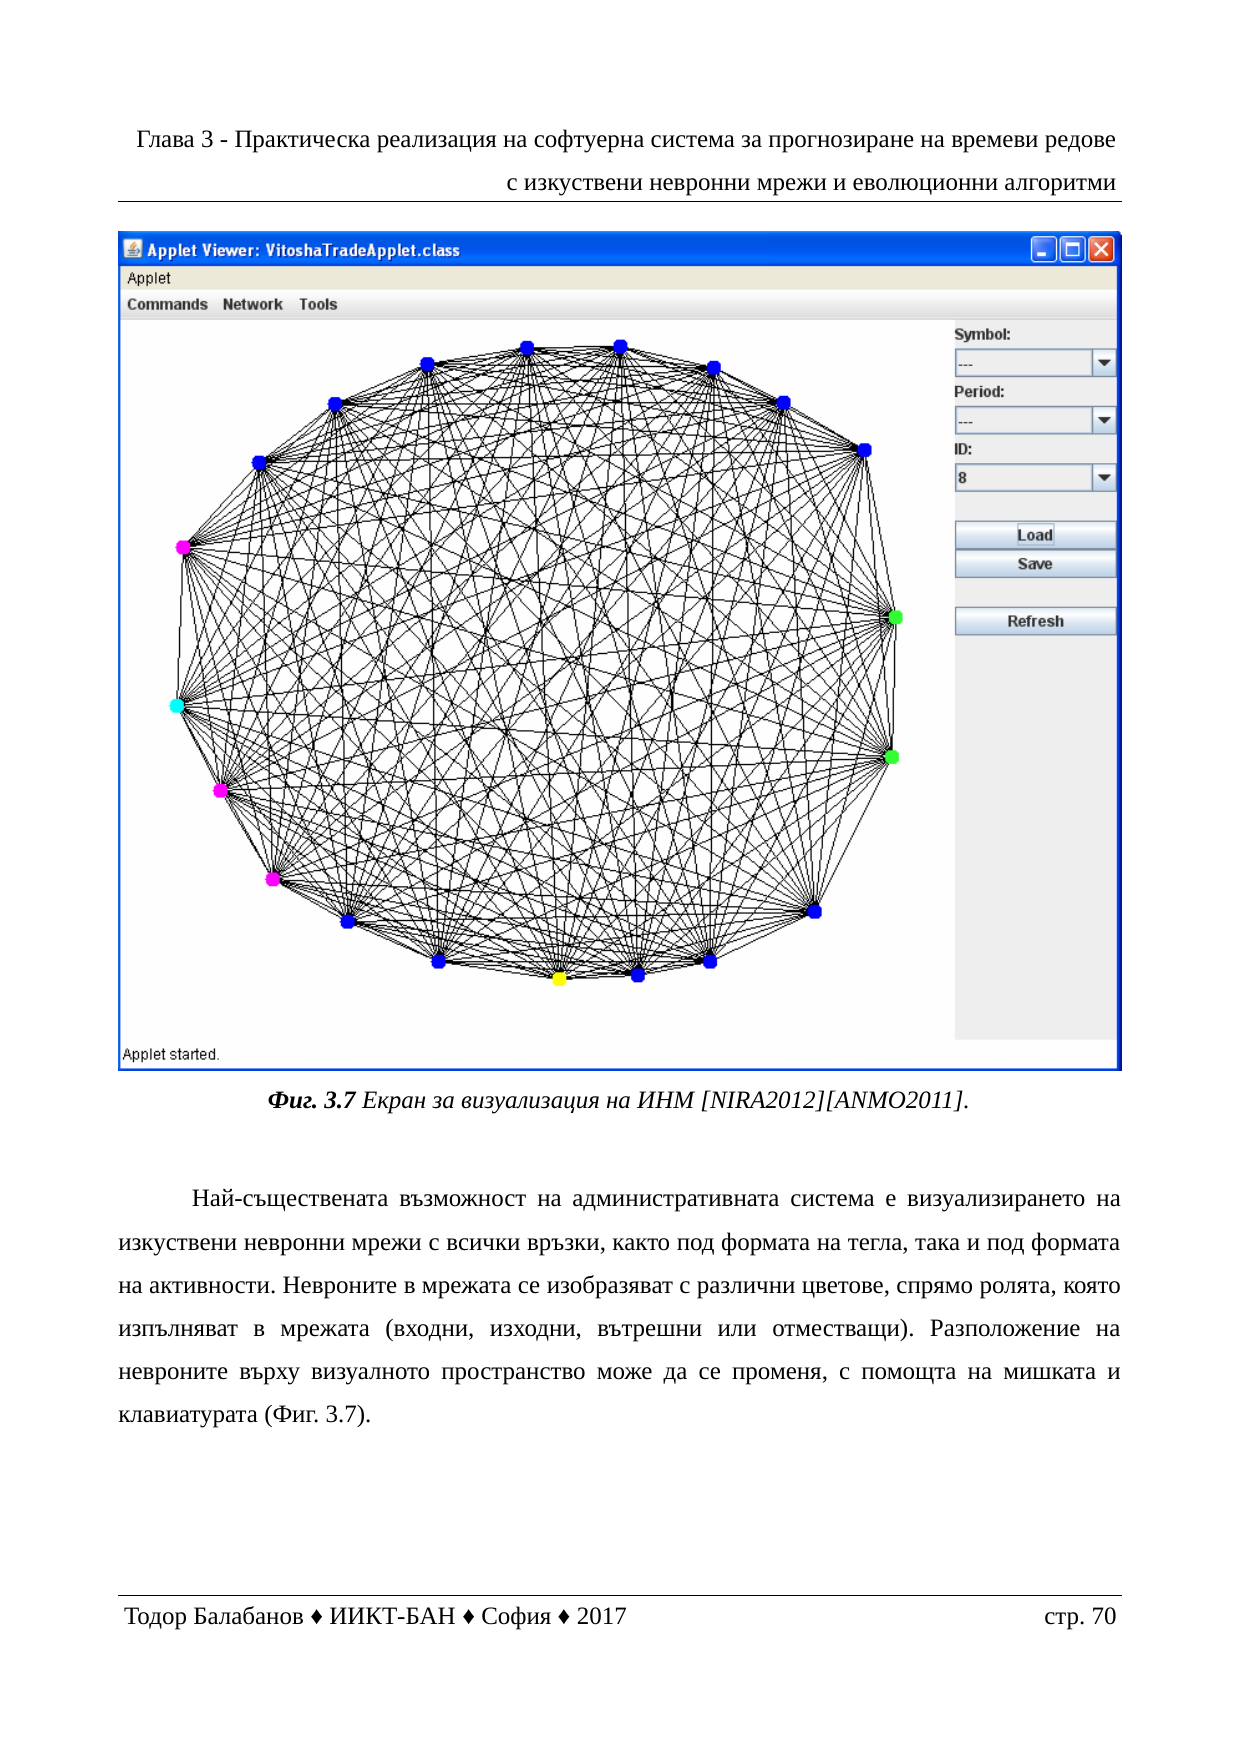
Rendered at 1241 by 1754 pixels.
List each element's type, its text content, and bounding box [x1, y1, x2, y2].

text Най-съществената възможност на административната система е визуализирането на изкуствени невронни мрежи с всички връзки, както под формата на тегла, така и под формата на активности. Невроните в мрежата се изобразяват с различни цветове, спрямо ролята, която изпълняват в мрежата (входни, изходни, вътрешни или отместващи). Разположение на невроните върху визуалното пространство може да се променя, с помощта на мишката и клавиатурата (Фиг. 3.7). [118, 1183, 1122, 1428]
text Фиг. 3.7 Екран за визуализация на ИНМ [NIRA2012][ANMO2011]. [118, 1071, 1122, 1113]
picture [118, 231, 1122, 1071]
